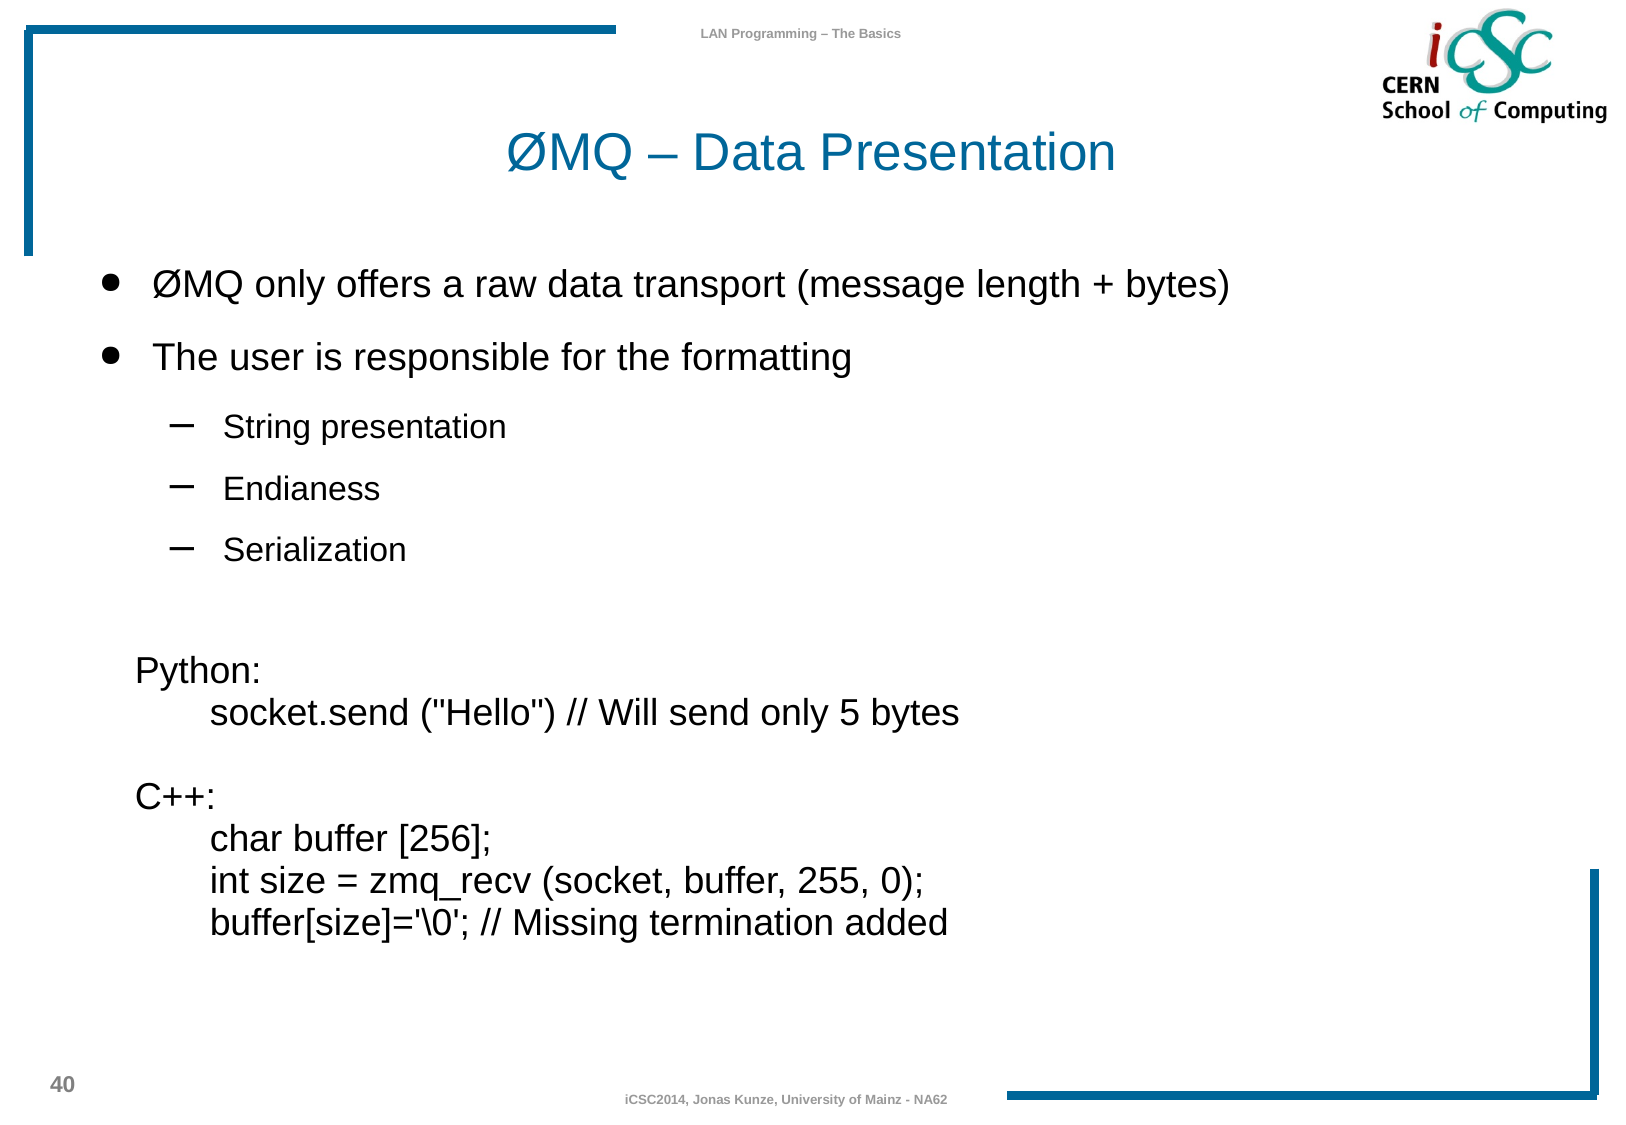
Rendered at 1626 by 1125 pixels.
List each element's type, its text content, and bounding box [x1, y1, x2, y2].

text_box Python: socket.send ("Hello") // Will send only 5 bytes C++: char buffer [256]; int size = zmq_recv (socket, buffer, 255, 0); buffer[size]='\0'; // Missing termination added [120, 642, 1486, 983]
title ØMQ – Data Presentation [81, 44, 1544, 233]
list ØMQ only offers a raw data transport (message length + bytes) The user is responsible for the formatting String presentation Endianess Serialization [81, 263, 1512, 1051]
picture [1381, 8, 1608, 125]
